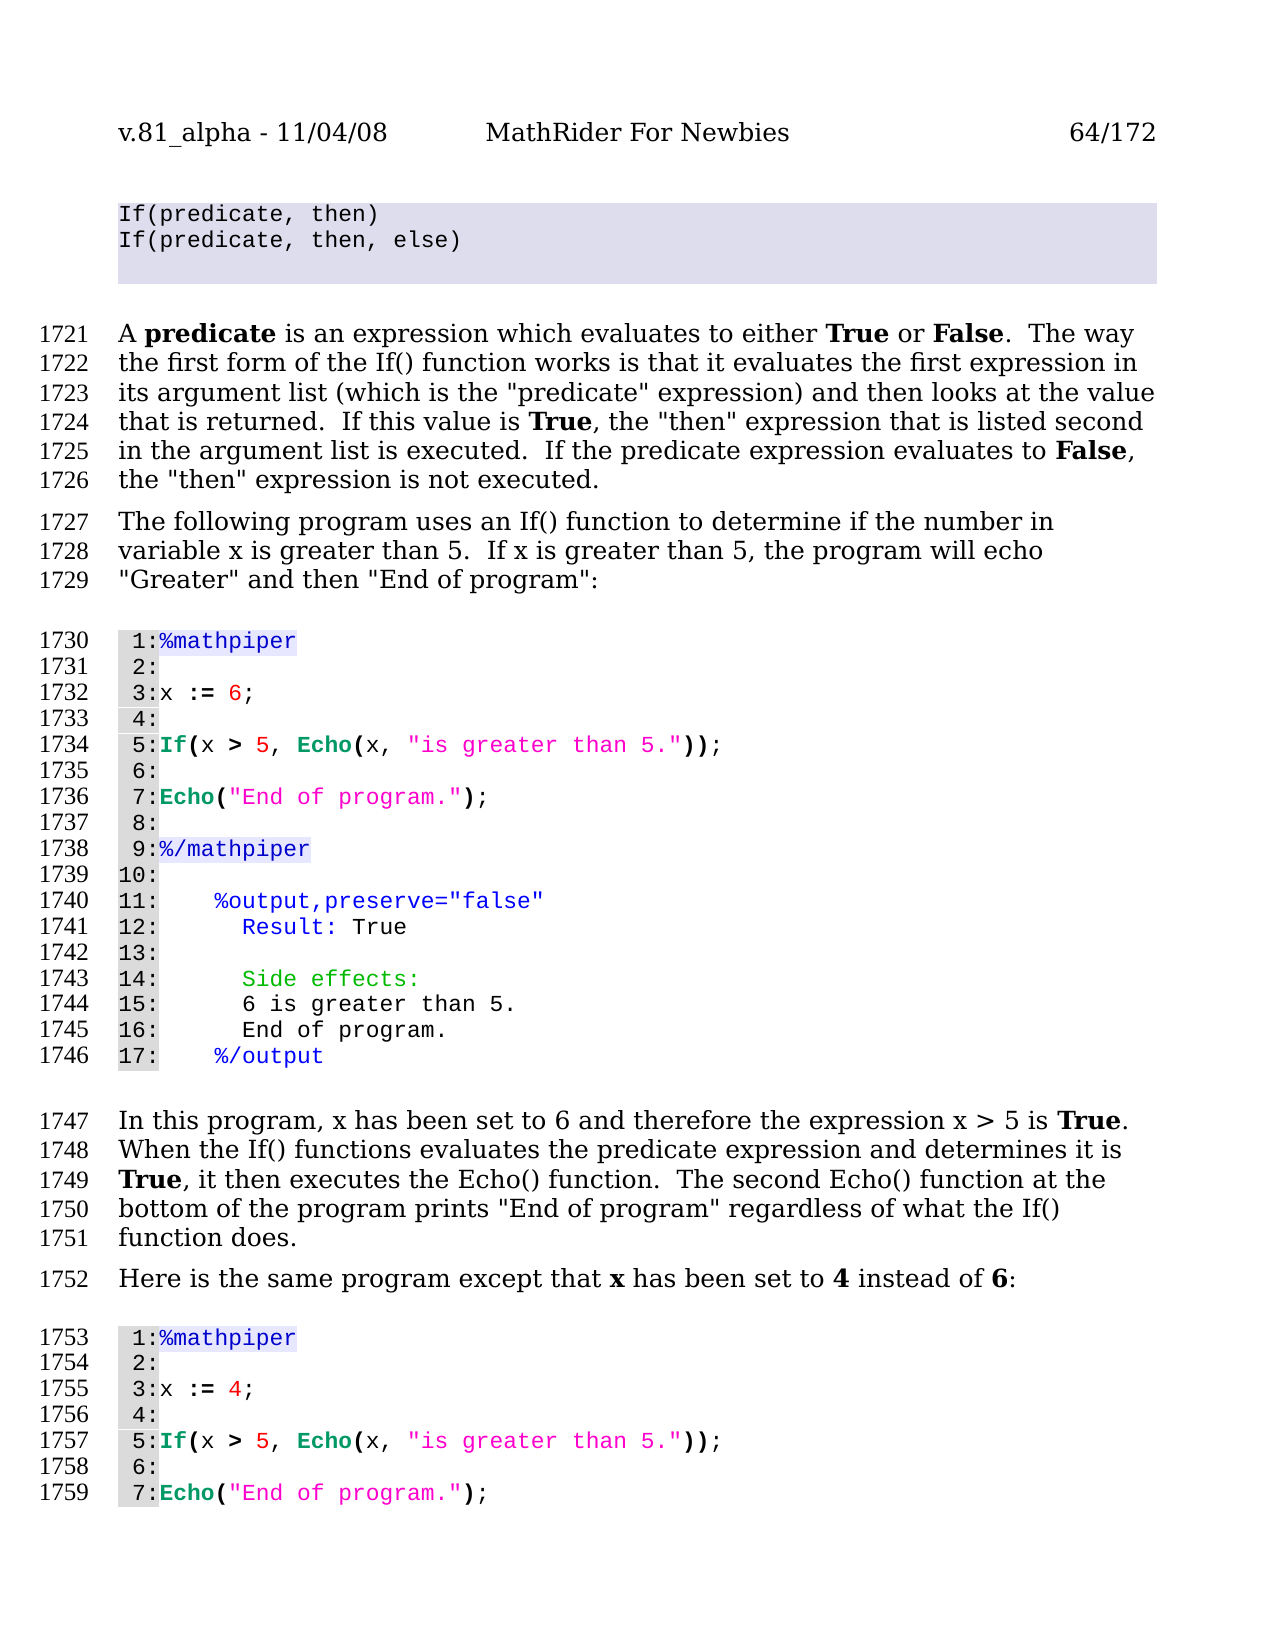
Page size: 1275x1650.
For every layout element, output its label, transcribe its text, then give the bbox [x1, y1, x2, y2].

text 7:Echo("End of program."); [118, 785, 1157, 811]
text 10: [118, 863, 1157, 889]
text 3:x := 4; [118, 1378, 1157, 1404]
text 3:x := 6; [118, 682, 1157, 707]
text 14: Side effects: [118, 967, 1157, 993]
text 16: End of program. [118, 1019, 1157, 1045]
text 7:Echo("End of program."); [118, 1481, 1157, 1507]
text 12: Result: True [118, 915, 1157, 941]
table_header If(predicate, then) If(predicate, then, else) [118, 203, 1157, 284]
text 5:If(x > 5, Echo(x, "is greater than 5.")); [118, 733, 1157, 759]
text Here is the same program except that x has been set to 4 instead of 6: [118, 1264, 1157, 1294]
text 9:%/mathpiper [118, 837, 1157, 863]
text 1:%mathpiper [118, 1326, 1157, 1352]
text 4: [118, 1404, 1157, 1429]
text 1:%mathpiper [118, 630, 1157, 656]
text 5:If(x > 5, Echo(x, "is greater than 5.")); [118, 1429, 1157, 1456]
text 8: [118, 811, 1157, 837]
text In this program, x has been set to 6 and therefore the expression x > 5 is True. When the If() functions evaluates the predicate expression and determines it is True, it then executes the Echo() function. The second Echo() function at the bottom of the program prints "End of program" regardless of what the If() function does. [118, 1106, 1157, 1252]
text 2: [118, 656, 1157, 682]
text 4: [118, 707, 1157, 733]
text 15: 6 is greater than 5. [118, 993, 1157, 1019]
text 13: [118, 941, 1157, 967]
text 2: [118, 1352, 1157, 1378]
text 17: %/output [118, 1045, 1157, 1071]
text A predicate is an expression which evaluates to either True or False. The way the first form of the If() function works is that it evaluates the first expression in its argument list (which is the "predicate" expression) and then looks at the value that is returned. If this value is True, the "then" expression that is listed second in the argument list is executed. If the predicate expression evaluates to False, the "then" expression is not executed. [118, 319, 1157, 495]
text 6: [118, 759, 1157, 785]
text The following program uses an If() function to determine if the number in variable x is greater than 5. If x is greater than 5, the program will echo "Greater" and then "End of program": [118, 507, 1157, 594]
text 6: [118, 1456, 1157, 1481]
text 11: %output,preserve="false" [118, 889, 1157, 915]
